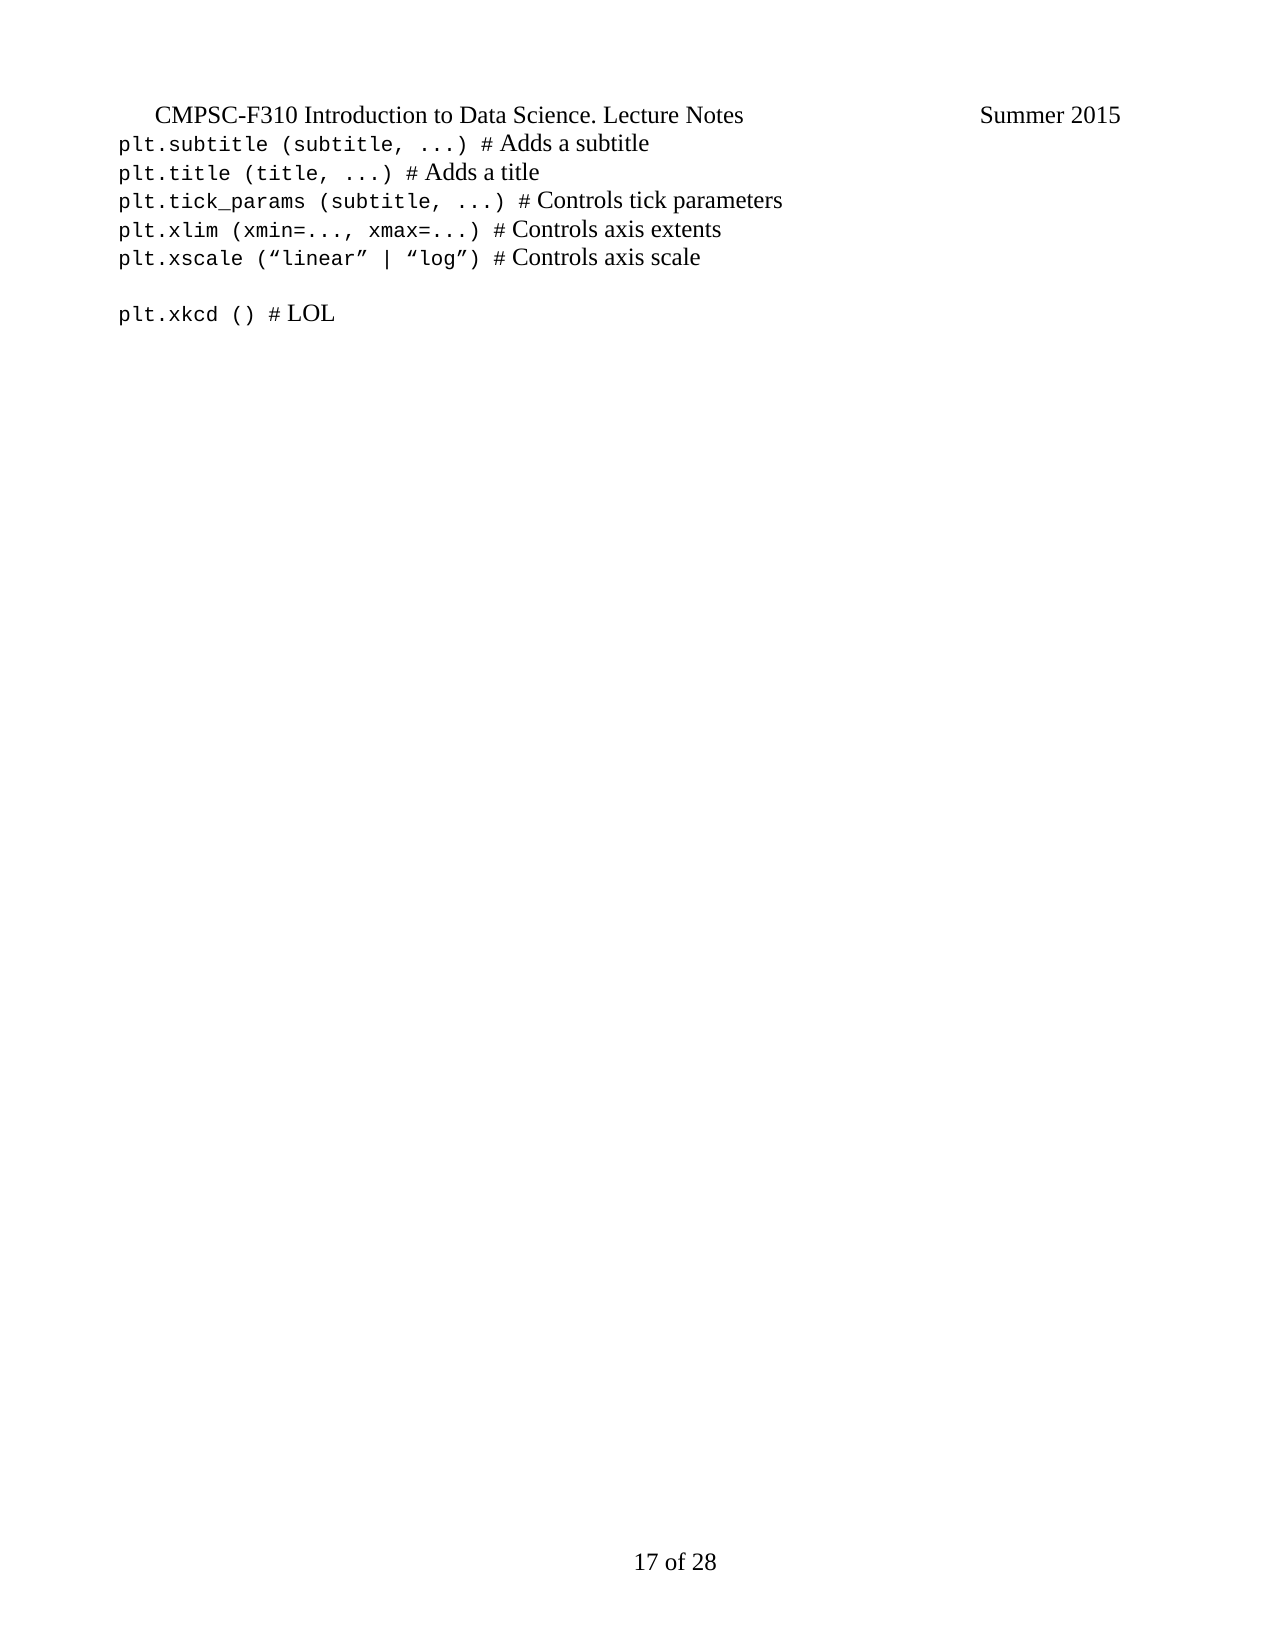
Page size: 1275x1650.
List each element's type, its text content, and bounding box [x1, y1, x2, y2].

text plt.tick_params (subtitle, ...) # Controls tick parameters [118, 186, 1157, 215]
text plt.subtitle (subtitle, ...) # Adds a subtitle [118, 129, 1157, 158]
text plt.xkcd () # LOL [118, 299, 1157, 328]
text plt.xscale (“linear” | “log”) # Controls axis scale [118, 243, 1157, 272]
text plt.title (title, ...) # Adds a title [118, 158, 1157, 186]
text plt.xlim (xmin=..., xmax=...) # Controls axis extents [118, 215, 1157, 243]
